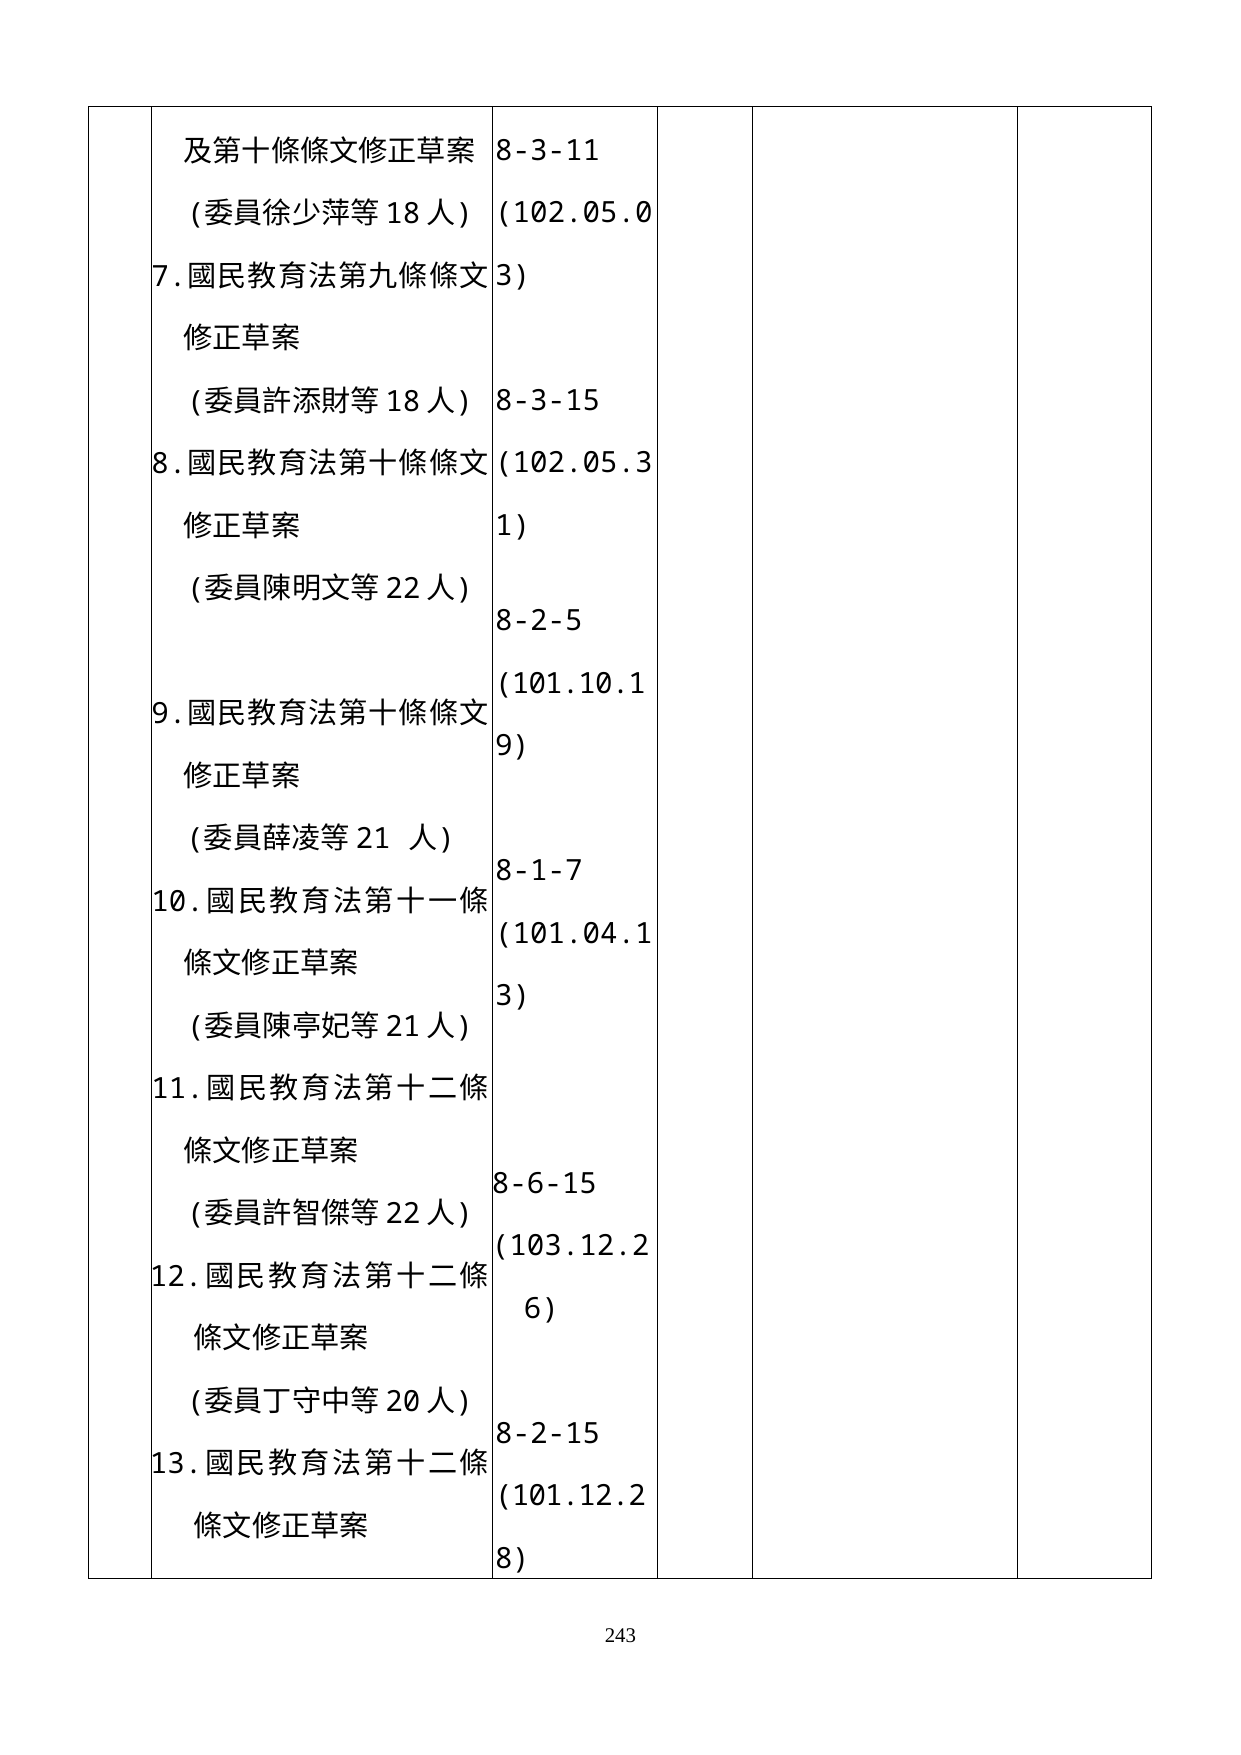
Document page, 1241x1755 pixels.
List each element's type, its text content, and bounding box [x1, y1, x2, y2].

table_cell [1018, 107, 1151, 1578]
table_cell 8-3-11 (102.05.03) 8-3-15 (102.05.31) 8-2-5 (101.10.19) 8-1-7 (101.04.13) 8-6-15 (103.12.26) 8-2-15 (101.12.28) [493, 107, 657, 1578]
table_cell [89, 107, 151, 1578]
table_cell [753, 107, 1017, 1578]
table_cell [658, 107, 752, 1578]
table_cell 及第十條條文修正草案 (委員徐少萍等18人) 7.國民教育法第九條條文修正草案 (委員許添財等18人) 8.國民教育法第十條條文修正草案 (委員陳明文等22人) 9.國民教育法第十條條文修正草案 (委員薛凌等21 人) 10.國民教育法第十一條條文修正草案 (委員陳亭妃等21人) 11.國民教育法第十二條條文修正草案 (委員許智傑等22人) 12.國民教育法第十二條條文修正草案 (委員丁守中等20人) 13.國民教育法第十二條條文修正草案 [152, 107, 492, 1578]
